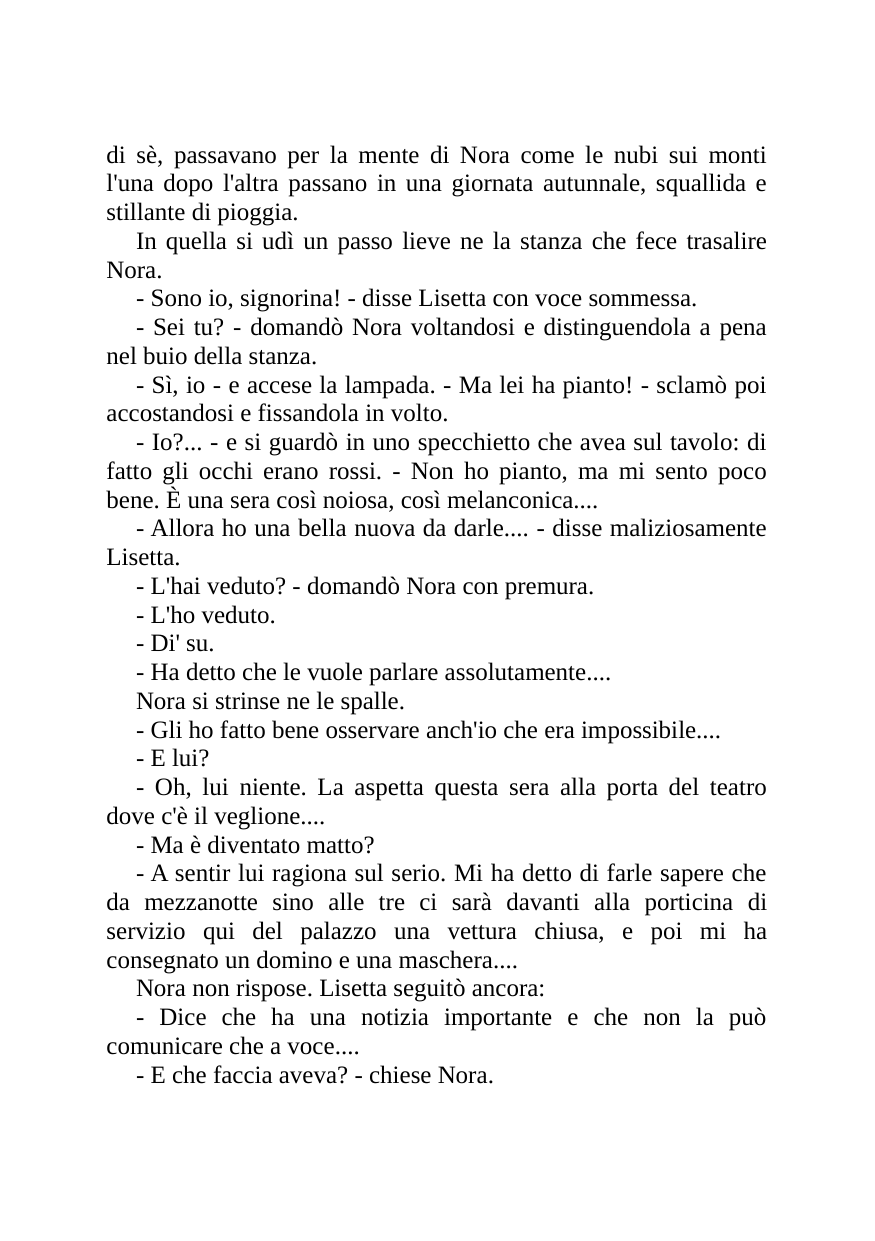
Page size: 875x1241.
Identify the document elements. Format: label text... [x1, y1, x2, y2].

text - Sei tu? - domandò Nora voltandosi e distinguendola a pena nel buio della stanza. [106, 312, 768, 370]
text - Allora ho una bella nuova da darle.... - disse maliziosamente Lisetta. [106, 513, 768, 571]
text - E lui? [106, 743, 768, 772]
text - E che faccia aveva? - chiese Nora. [106, 1060, 768, 1088]
text - Ma è diventato matto? [106, 830, 768, 858]
text - Sono io, signorina! - disse Lisetta con voce sommessa. [106, 283, 768, 312]
text In quella si udì un passo lieve ne la stanza che fece trasalire Nora. [106, 226, 768, 283]
text - Gli ho fatto bene osservare anch'io che era impossibile.... [106, 715, 768, 743]
text - A sentir lui ragiona sul serio. Mi ha detto di farle sapere che da mezzanotte sino alle tre ci sarà davanti alla porticina di servizio qui del palazzo una vettura chiusa, e poi mi ha consegnato un domino e una maschera.... [106, 858, 768, 973]
text - Dice che ha una notizia importante e che non la può comunicare che a voce.... [106, 1002, 768, 1060]
text - Io?... - e si guardò in uno specchietto che avea sul tavolo: di fatto gli occhi erano rossi. - Non ho pianto, ma mi sento poco bene. È una sera così noiosa, così melanconica.... [106, 427, 768, 513]
text - Ha detto che le vuole parlare assolutamente.... [106, 657, 768, 686]
text - L'ho veduto. [106, 600, 768, 628]
text di sè, passavano per la mente di Nora come le nubi sui monti l'una dopo l'altra passano in una giornata autunnale, squallida e stillante di pioggia. [106, 140, 768, 226]
text - Di' su. [106, 628, 768, 657]
text Nora si strinse ne le spalle. [106, 686, 768, 715]
text Nora non rispose. Lisetta seguitò ancora: [106, 973, 768, 1002]
text - Oh, lui niente. La aspetta questa sera alla porta del teatro dove c'è il veglione.... [106, 772, 768, 830]
text - L'hai veduto? - domandò Nora con premura. [106, 571, 768, 600]
text - Sì, io - e accese la lampada. - Ma lei ha pianto! - sclamò poi accostandosi e fissandola in volto. [106, 370, 768, 427]
